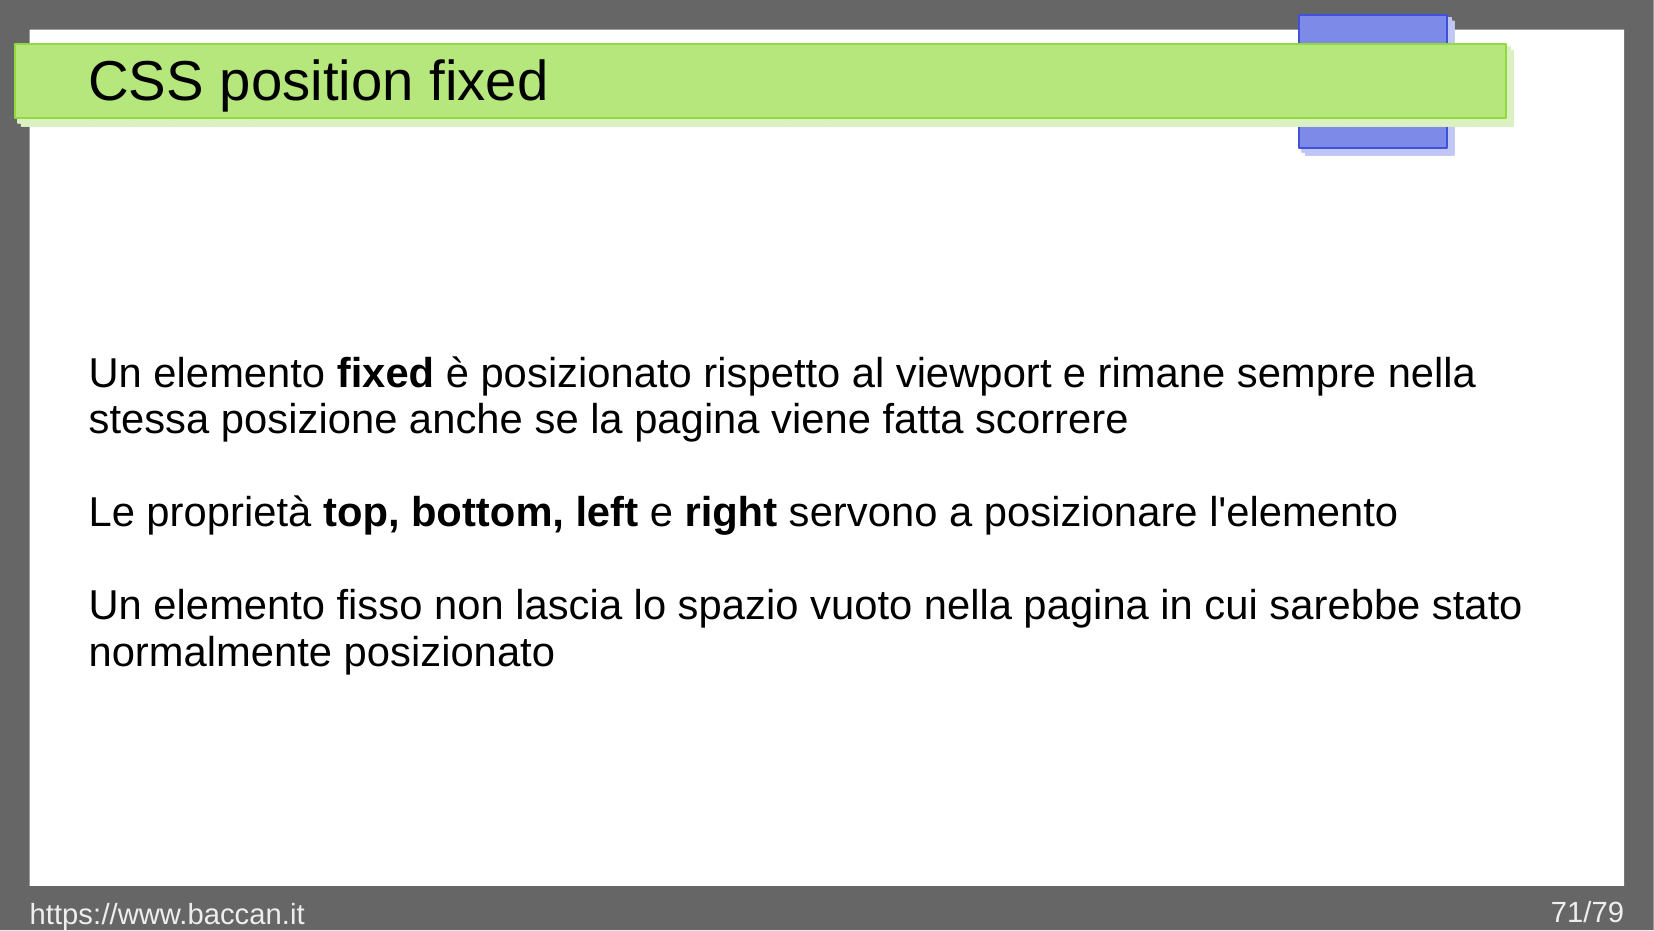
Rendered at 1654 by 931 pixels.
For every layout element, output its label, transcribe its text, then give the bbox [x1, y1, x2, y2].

title CSS position fixed [88, 44, 1506, 119]
text_box Un elemento fixed è posizionato rispetto al viewport e rimane sempre nella stessa posizione anche se la pagina viene fatta scorrere Le proprietà top, bottom, left e right servono a posizionare l'elemento Un elemento fisso non lascia lo spazio vuoto nella pagina in cui sarebbe stato normalmente posizionato [88, 186, 1565, 838]
